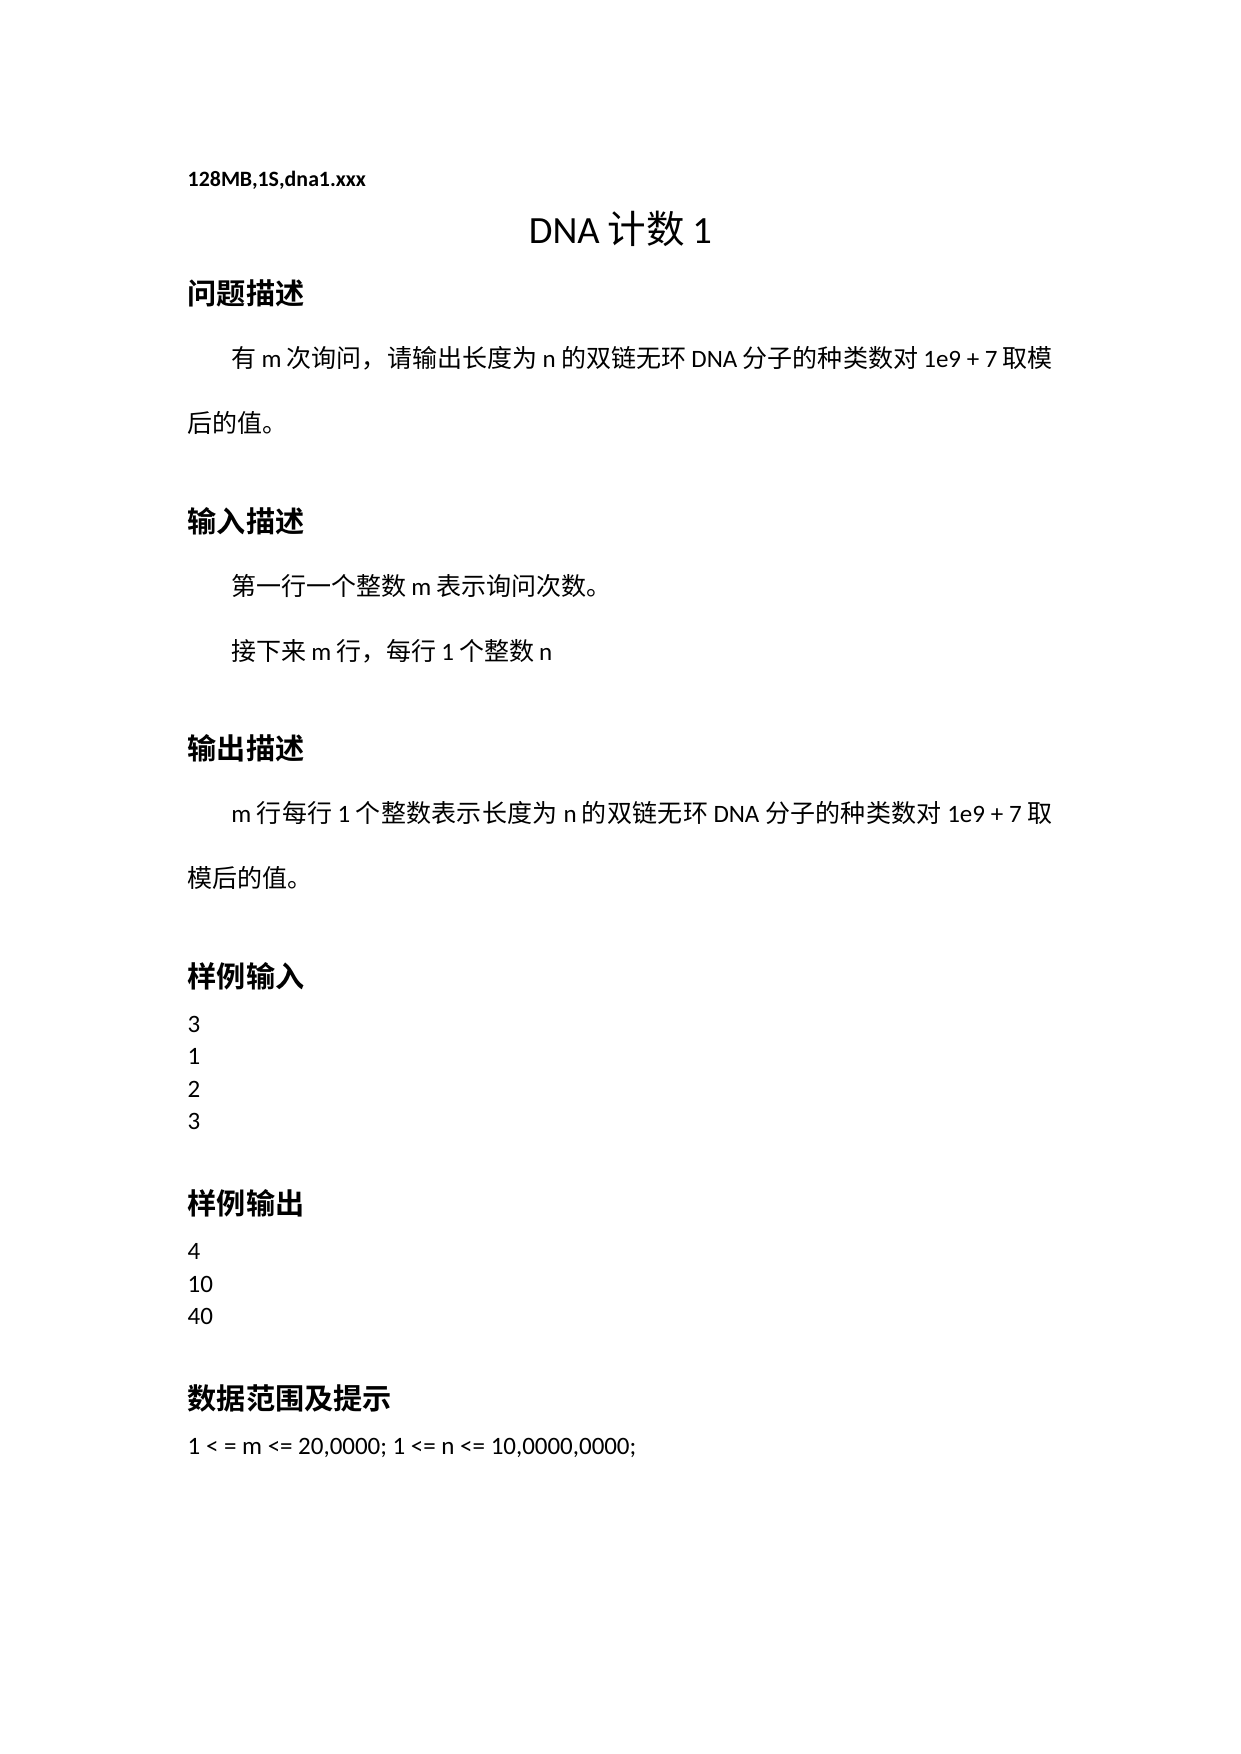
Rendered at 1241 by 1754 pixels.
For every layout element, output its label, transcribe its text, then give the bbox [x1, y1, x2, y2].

text 样例输出 [187, 1169, 1053, 1234]
text m行每行1个整数表示长度为n的双链无环DNA分子的种类数对1e9 + 7取模后的值。 [187, 779, 1053, 909]
text 40 [187, 1299, 1053, 1332]
text 128MB,1S,dna1.xxx [187, 162, 1053, 194]
text 接下来m行，每行1个整数n [187, 617, 1053, 682]
text DNA计数1 [187, 194, 1053, 259]
text 数据范围及提示 [187, 1364, 1053, 1429]
text 1 < = m <= 20,0000; 1 <= n <= 10,0000,0000; [187, 1429, 1053, 1462]
text 2 [187, 1072, 1053, 1104]
text 3 [187, 1104, 1053, 1137]
text 3 [187, 1007, 1053, 1039]
text 样例输入 [187, 942, 1053, 1007]
text 10 [187, 1267, 1053, 1299]
text 1 [187, 1039, 1053, 1072]
text 输入描述 [187, 487, 1053, 552]
text 问题描述 [187, 259, 1053, 324]
text 有m次询问，请输出长度为n的双链无环DNA分子的种类数对1e9 + 7取模后的值。 [187, 324, 1053, 454]
text 输出描述 [187, 714, 1053, 779]
text 4 [187, 1234, 1053, 1267]
text 第一行一个整数m表示询问次数。 [187, 552, 1053, 617]
